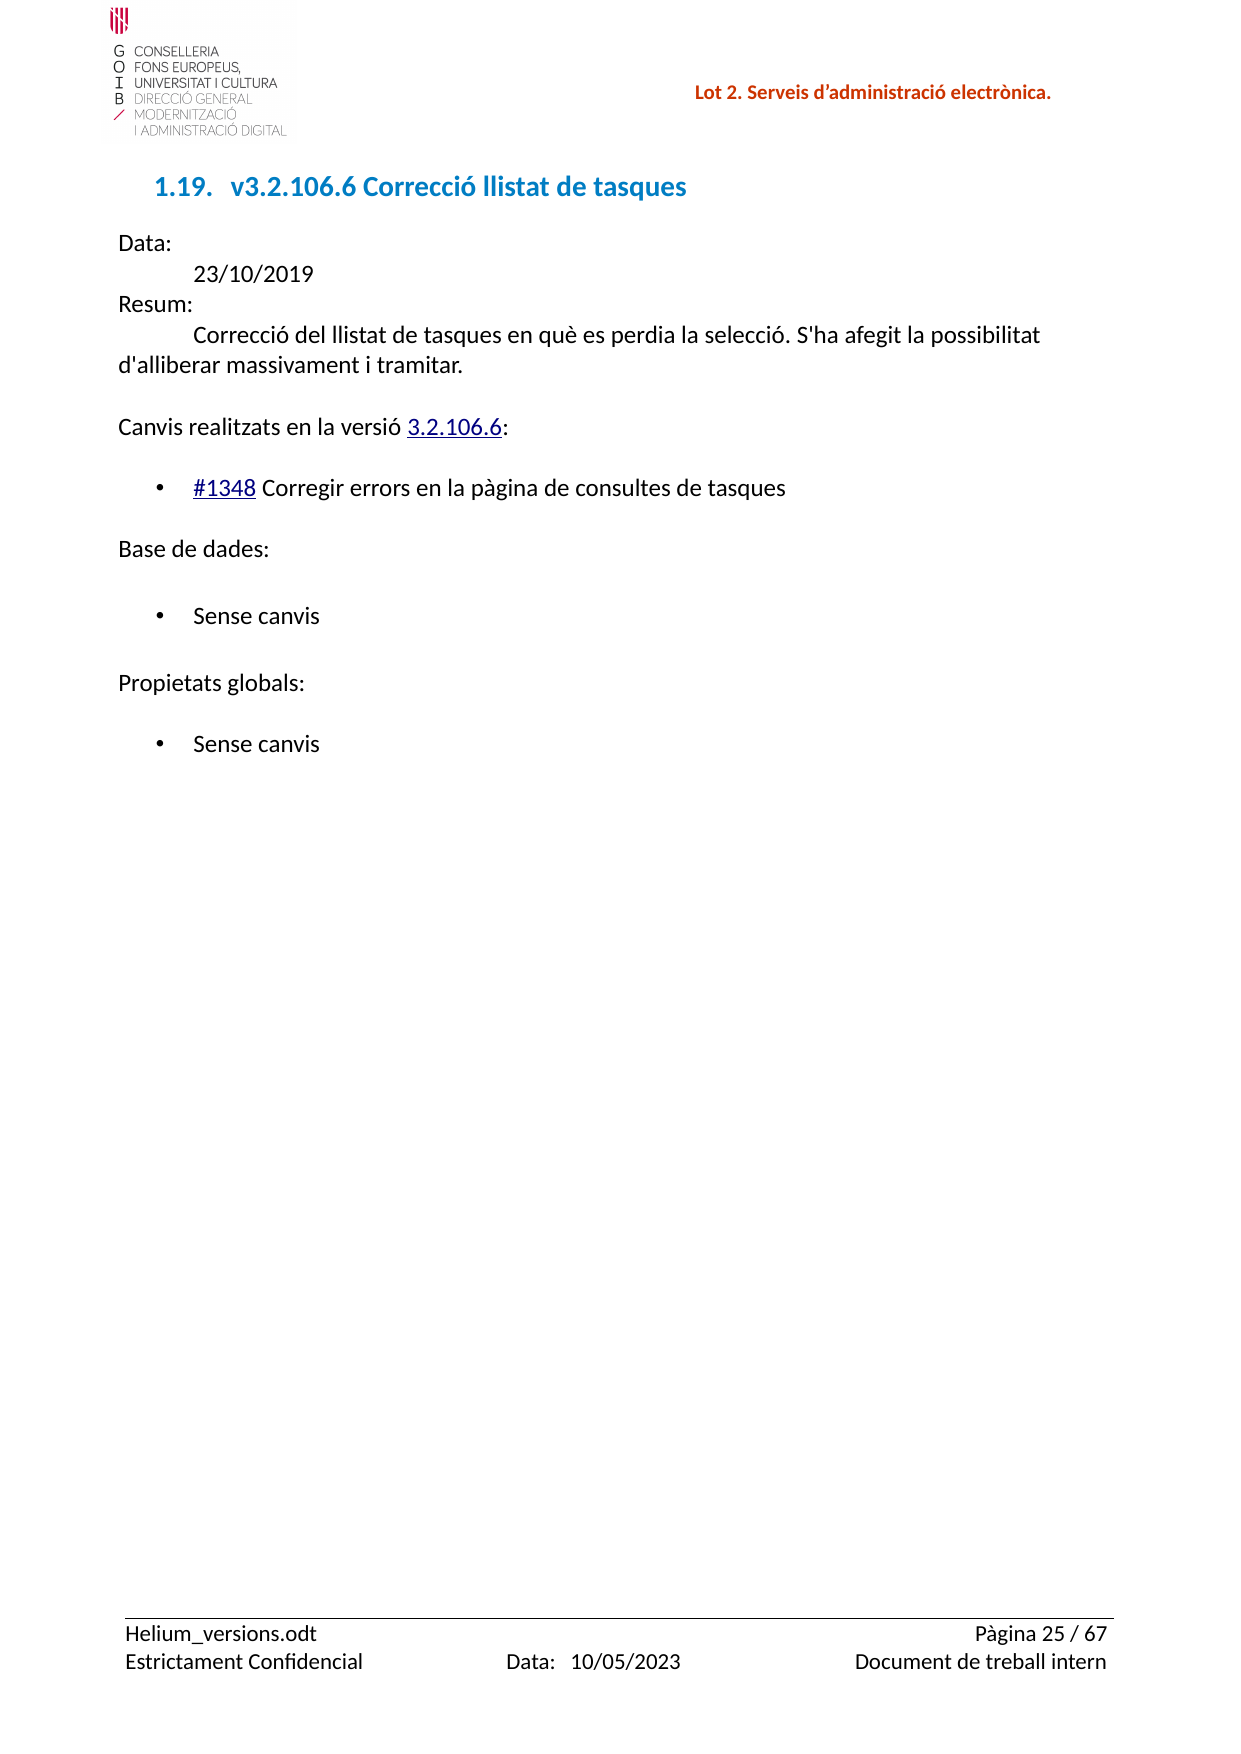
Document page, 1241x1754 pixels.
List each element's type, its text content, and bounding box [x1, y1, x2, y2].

picture [100, 0, 297, 144]
list Sense canvis [156, 728, 1122, 758]
text Propietats globals: [118, 667, 1122, 697]
text 23/10/2019 [118, 258, 1122, 289]
text Resum: [118, 289, 1122, 319]
text Canvis realitzats en la versió 3.2.106.6: [118, 411, 1122, 441]
list #1348 Corregir errors en la pàgina de consultes de tasques [156, 472, 1122, 502]
subtitle v3.2.106.6 Correcció llistat de tasques [153, 168, 1122, 204]
text Correcció del llistat de tasques en què es perdia la selecció. S'ha afegit la possibilitat d'alliberar massivament i tramitar. [118, 319, 1122, 380]
text Data: [118, 228, 1122, 258]
list Sense canvis [156, 600, 1122, 630]
text Base de dades: [118, 533, 1122, 563]
